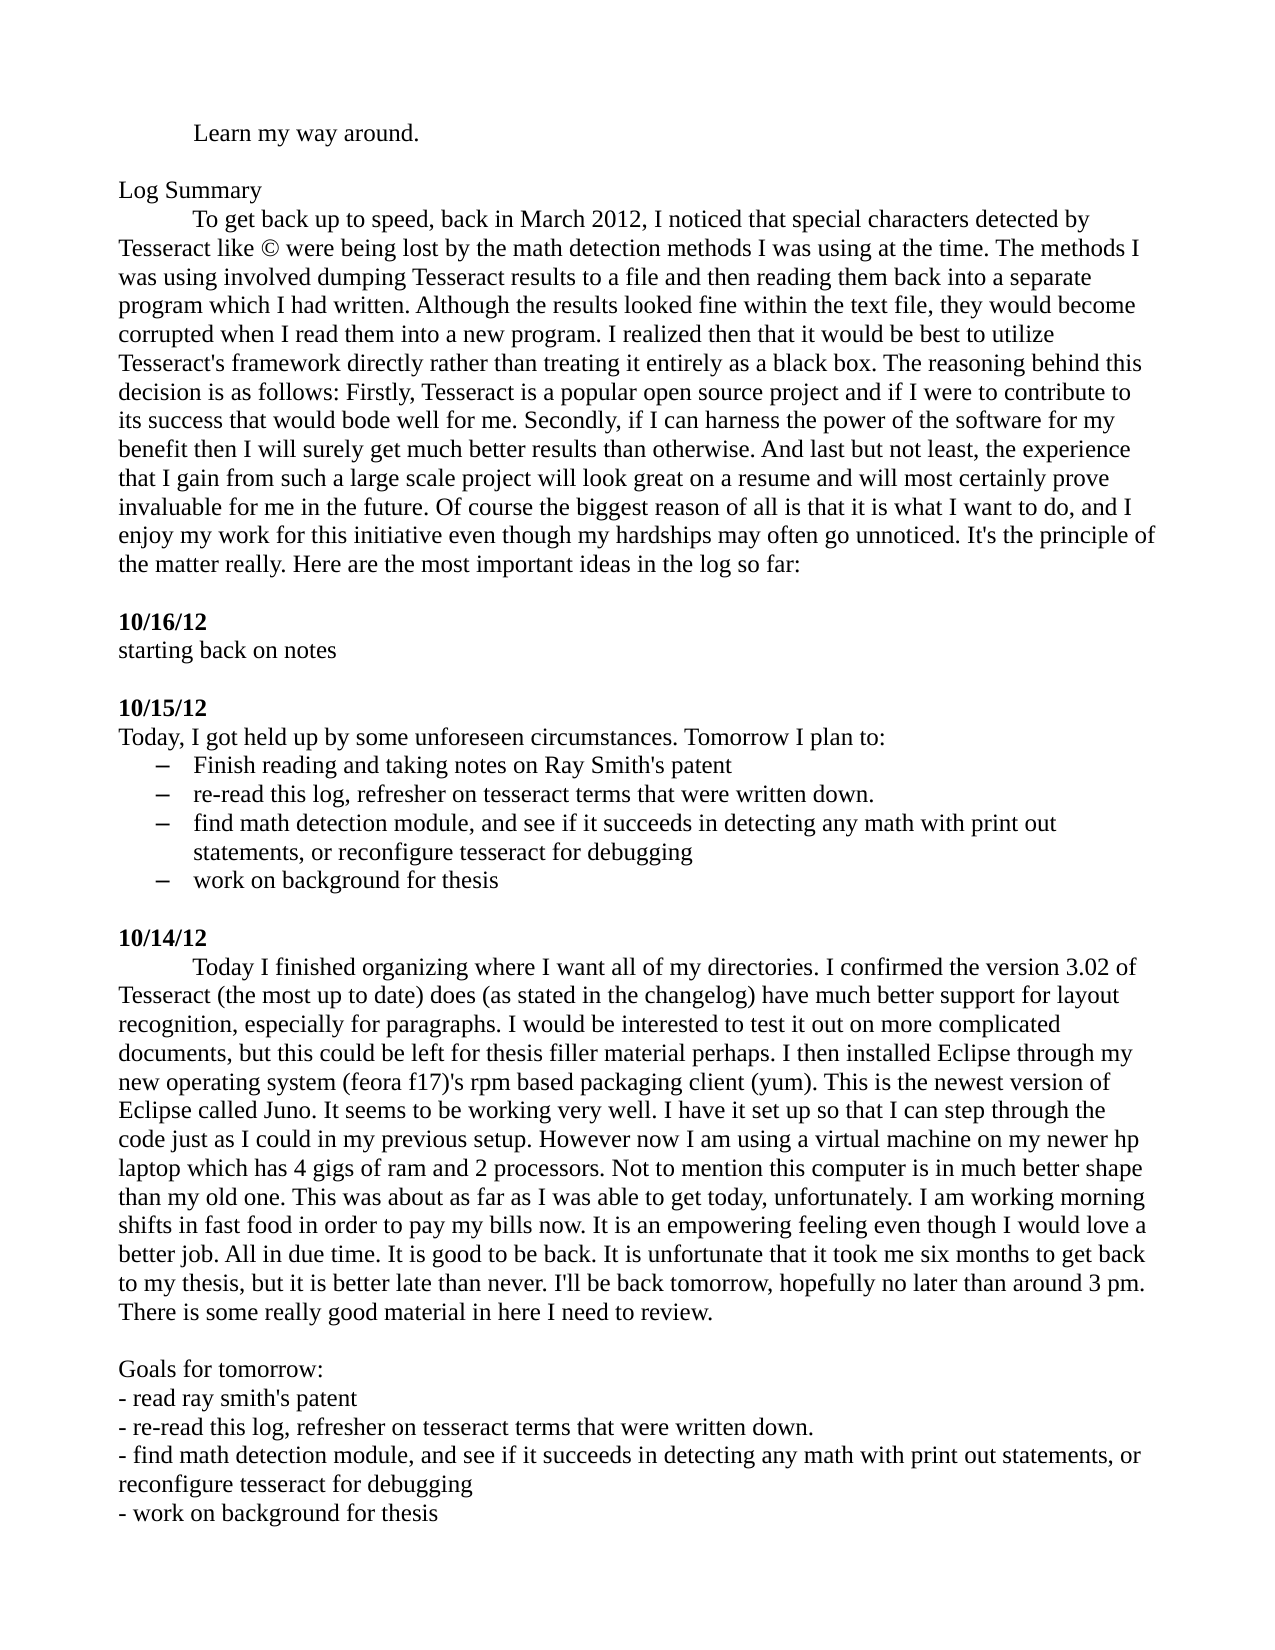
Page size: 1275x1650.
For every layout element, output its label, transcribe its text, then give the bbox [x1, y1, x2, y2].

text Log Summary [118, 176, 1157, 204]
text - work on background for thesis [118, 1498, 1157, 1527]
text - re-read this log, refresher on tesseract terms that were written down. [118, 1412, 1157, 1441]
text 10/15/12 [118, 693, 1157, 722]
text starting back on notes [118, 636, 1157, 664]
text - find math detection module, and see if it succeeds in detecting any math with print out statements, or reconfigure tesseract for debugging [118, 1441, 1157, 1498]
text Today, I got held up by some unforeseen circumstances. Tomorrow I plan to: [118, 722, 1157, 751]
list Learn my way around. [156, 118, 1157, 147]
text 10/14/12 [118, 923, 1157, 952]
list work on background for thesis [156, 866, 1157, 894]
text To get back up to speed, back in March 2012, I noticed that special characters detected by Tesseract like © were being lost by the math detection methods I was using at the time. The methods I was using involved dumping Tesseract results to a file and then reading them back into a separate program which I had written. Although the results looked fine within the text file, they would become corrupted when I read them into a new program. I realized then that it would be best to utilize Tesseract's framework directly rather than treating it entirely as a black box. The reasoning behind this decision is as follows: Firstly, Tesseract is a popular open source project and if I were to contribute to its success that would bode well for me. Secondly, if I can harness the power of the software for my benefit then I will surely get much better results than otherwise. And last but not least, the experience that I gain from such a large scale project will look great on a resume and will most certainly prove invaluable for me in the future. Of course the biggest reason of all is that it is what I want to do, and I enjoy my work for this initiative even though my hardships may often go unnoticed. It's the principle of the matter really. Here are the most important ideas in the log so far: [118, 204, 1157, 578]
text - read ray smith's patent [118, 1383, 1157, 1412]
list find math detection module, and see if it succeeds in detecting any math with print out statements, or reconfigure tesseract for debugging [156, 808, 1157, 866]
text Today I finished organizing where I want all of my directories. I confirmed the version 3.02 of Tesseract (the most up to date) does (as stated in the changelog) have much better support for layout recognition, especially for paragraphs. I would be interested to test it out on more complicated documents, but this could be left for thesis filler material perhaps. I then installed Eclipse through my new operating system (feora f17)'s rpm based packaging client (yum). This is the newest version of Eclipse called Juno. It seems to be working very well. I have it set up so that I can step through the code just as I could in my previous setup. However now I am using a virtual machine on my newer hp laptop which has 4 gigs of ram and 2 processors. Not to mention this computer is in much better shape than my old one. This was about as far as I was able to get today, unfortunately. I am working morning shifts in fast food in order to pay my bills now. It is an empowering feeling even though I would love a better job. All in due time. It is good to be back. It is unfortunate that it took me six months to get back to my thesis, but it is better late than never. I'll be back tomorrow, hopefully no later than around 3 pm. There is some really good material in here I need to review. [118, 952, 1157, 1326]
text Goals for tomorrow: [118, 1354, 1157, 1383]
list Finish reading and taking notes on Ray Smith's patent [156, 751, 1157, 779]
text 10/16/12 [118, 607, 1157, 636]
list re-read this log, refresher on tesseract terms that were written down. [156, 779, 1157, 808]
